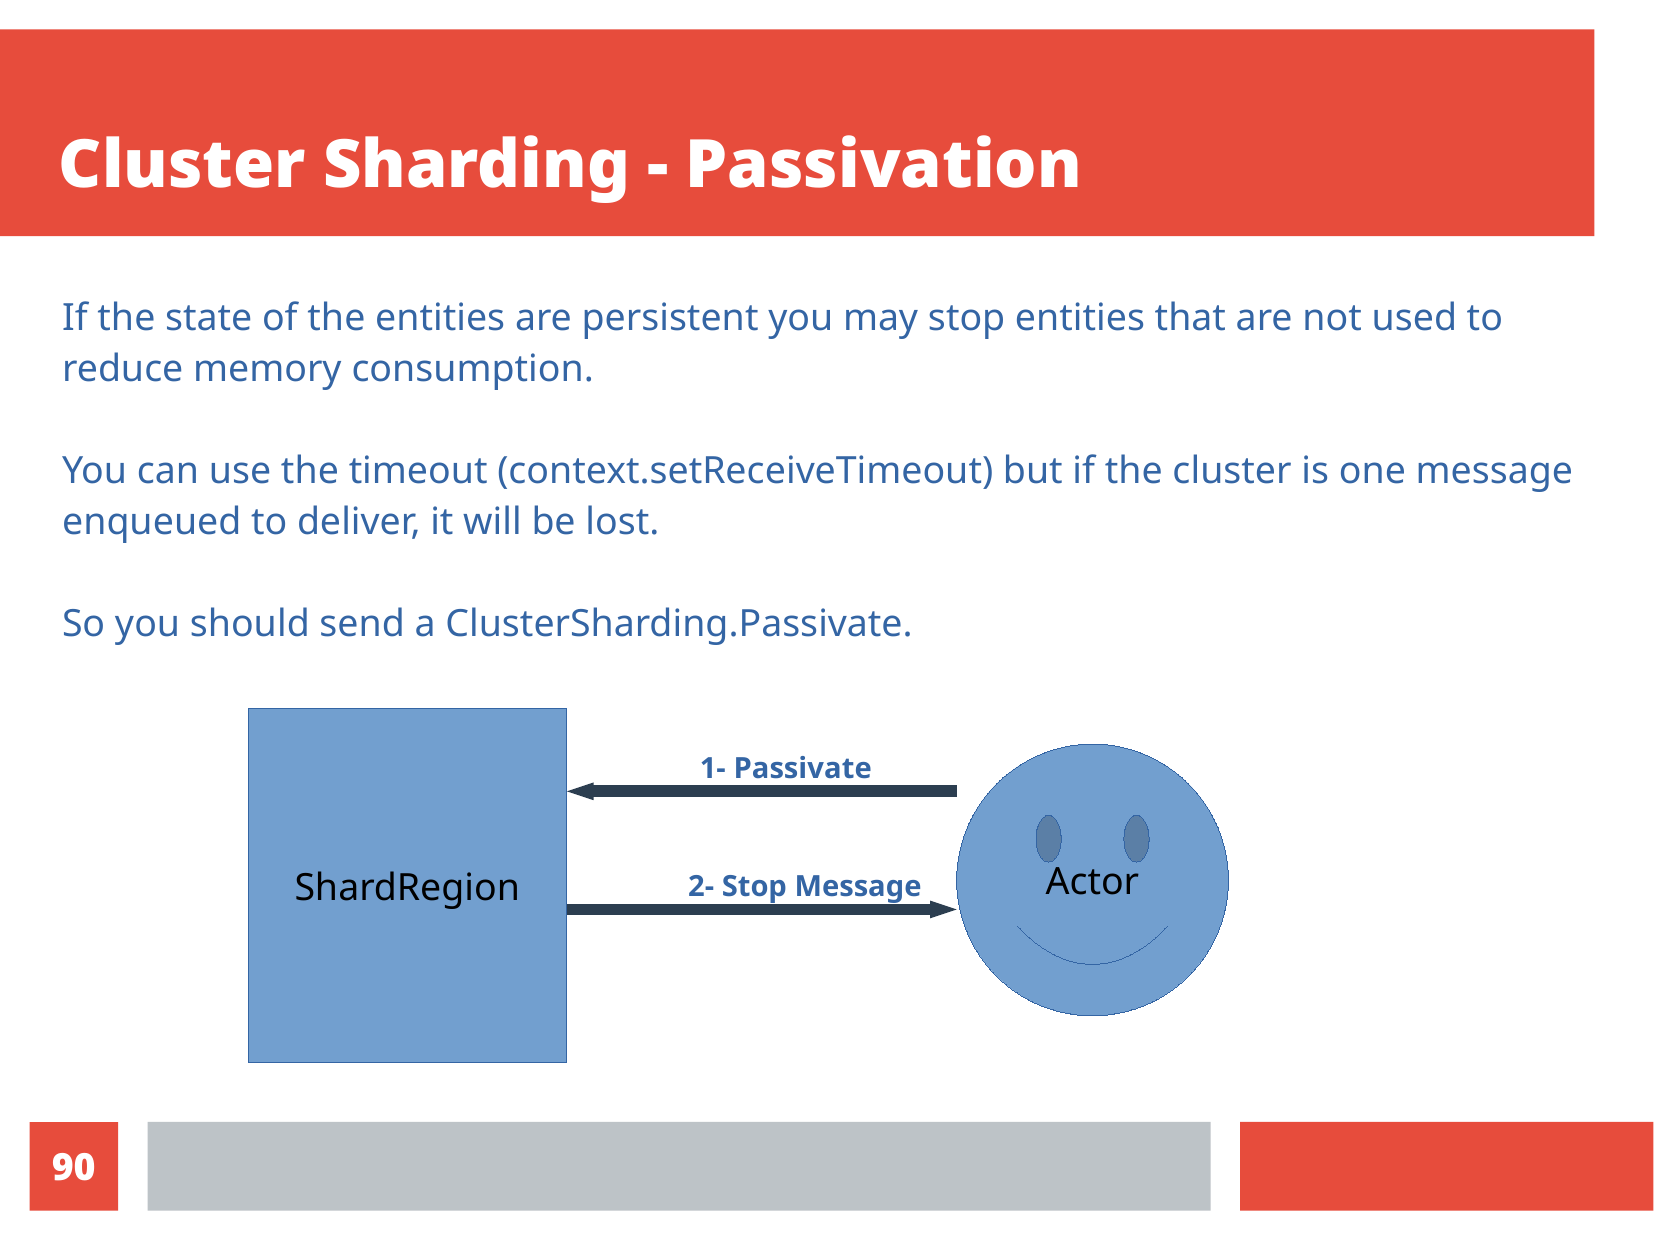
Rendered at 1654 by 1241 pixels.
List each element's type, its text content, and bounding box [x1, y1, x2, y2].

text_box Actor [956, 744, 1229, 1016]
text_box 2- Stop Message [673, 857, 909, 910]
text_box 1- Passivate [685, 739, 868, 792]
text_box ShardRegion [248, 708, 567, 1063]
title Cluster Sharding - Passivation [59, 59, 1595, 207]
text_box If the state of the entities are persistent you may stop entities that are not used to reduce memory consumption. You can use the timeout (context.setReceiveTimeout) but if the cluster is one message enqueued to deliver, it will be lost. So you should send a ClusterSharding.Passivate. [47, 283, 1595, 630]
